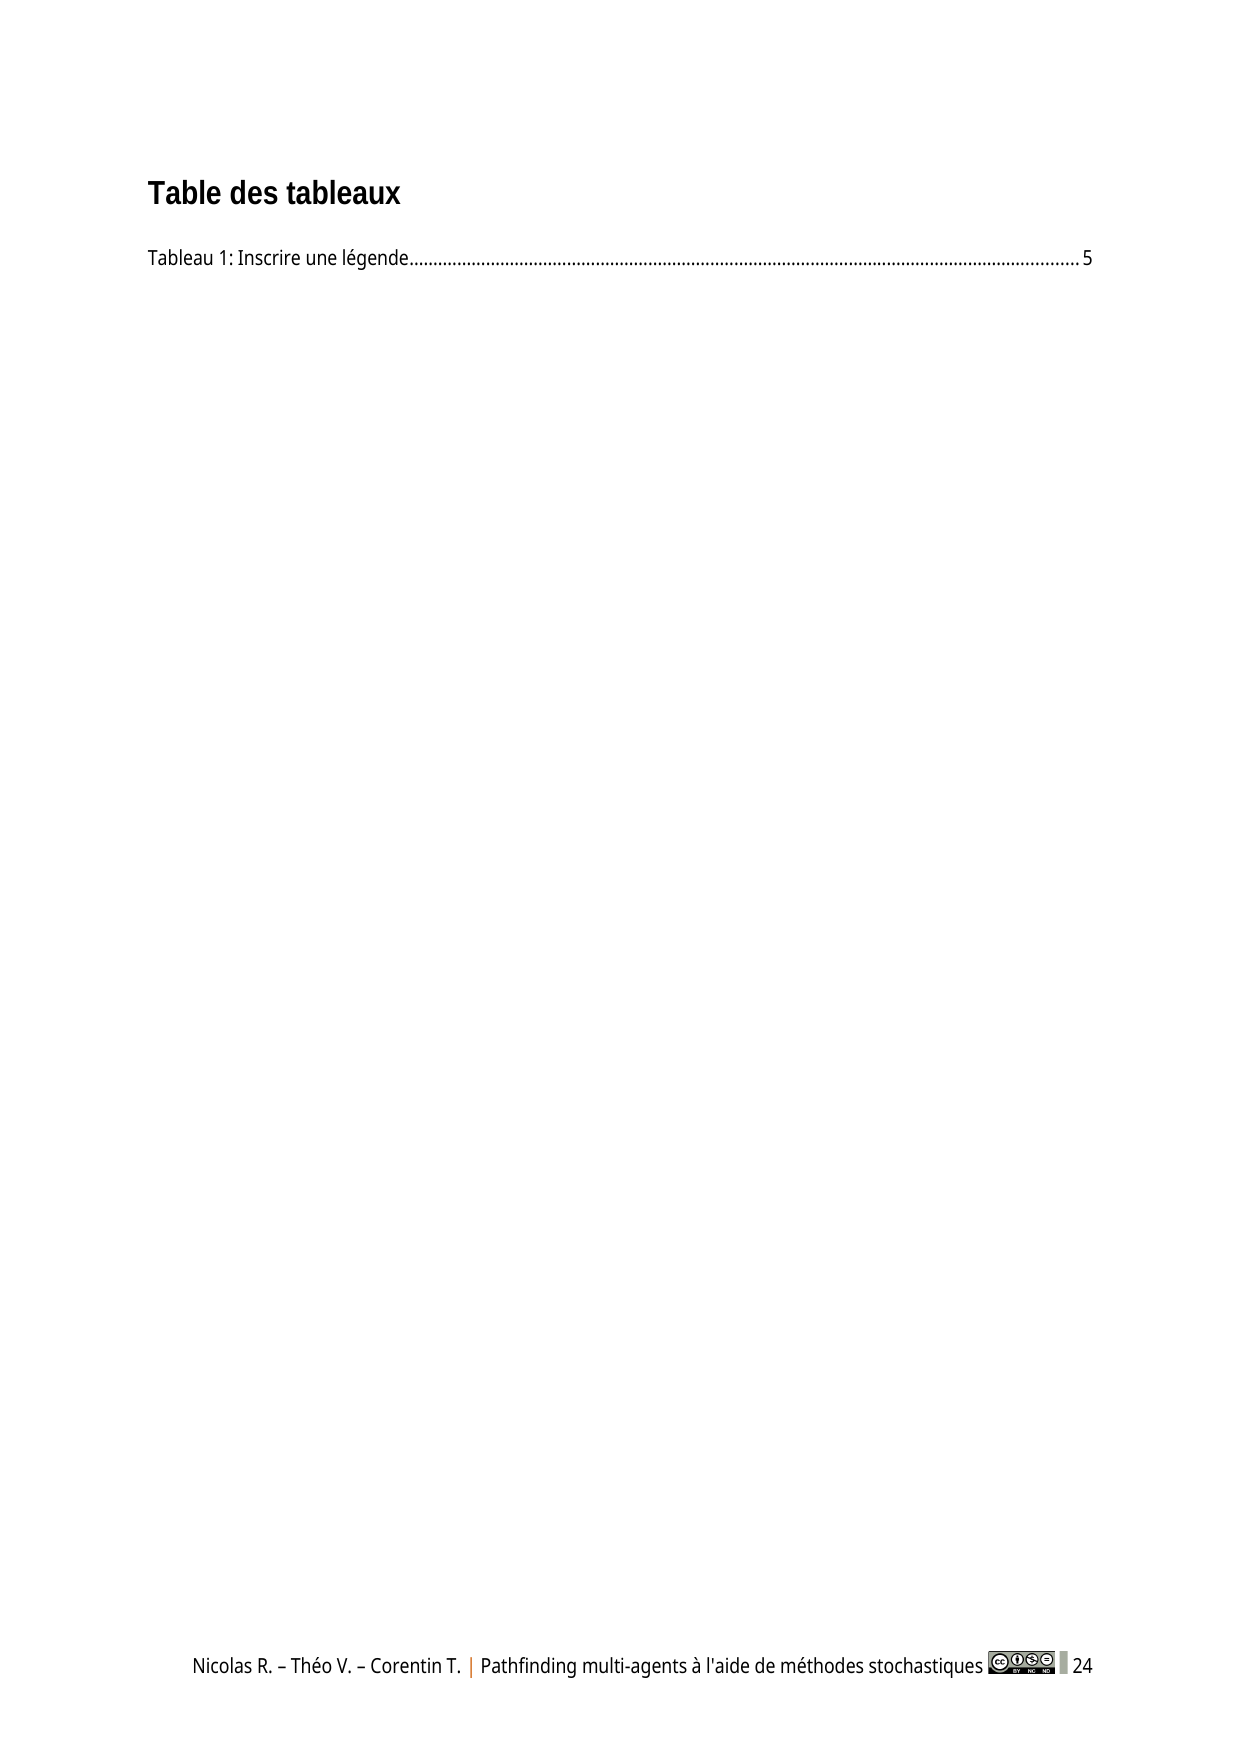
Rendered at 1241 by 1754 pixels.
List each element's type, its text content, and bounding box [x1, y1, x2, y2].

picture [1059, 1651, 1068, 1674]
subtitle Table des tableaux [148, 173, 1092, 211]
text Tableau 1: Inscrire une légende 5 [148, 243, 1092, 271]
picture [988, 1651, 1055, 1674]
